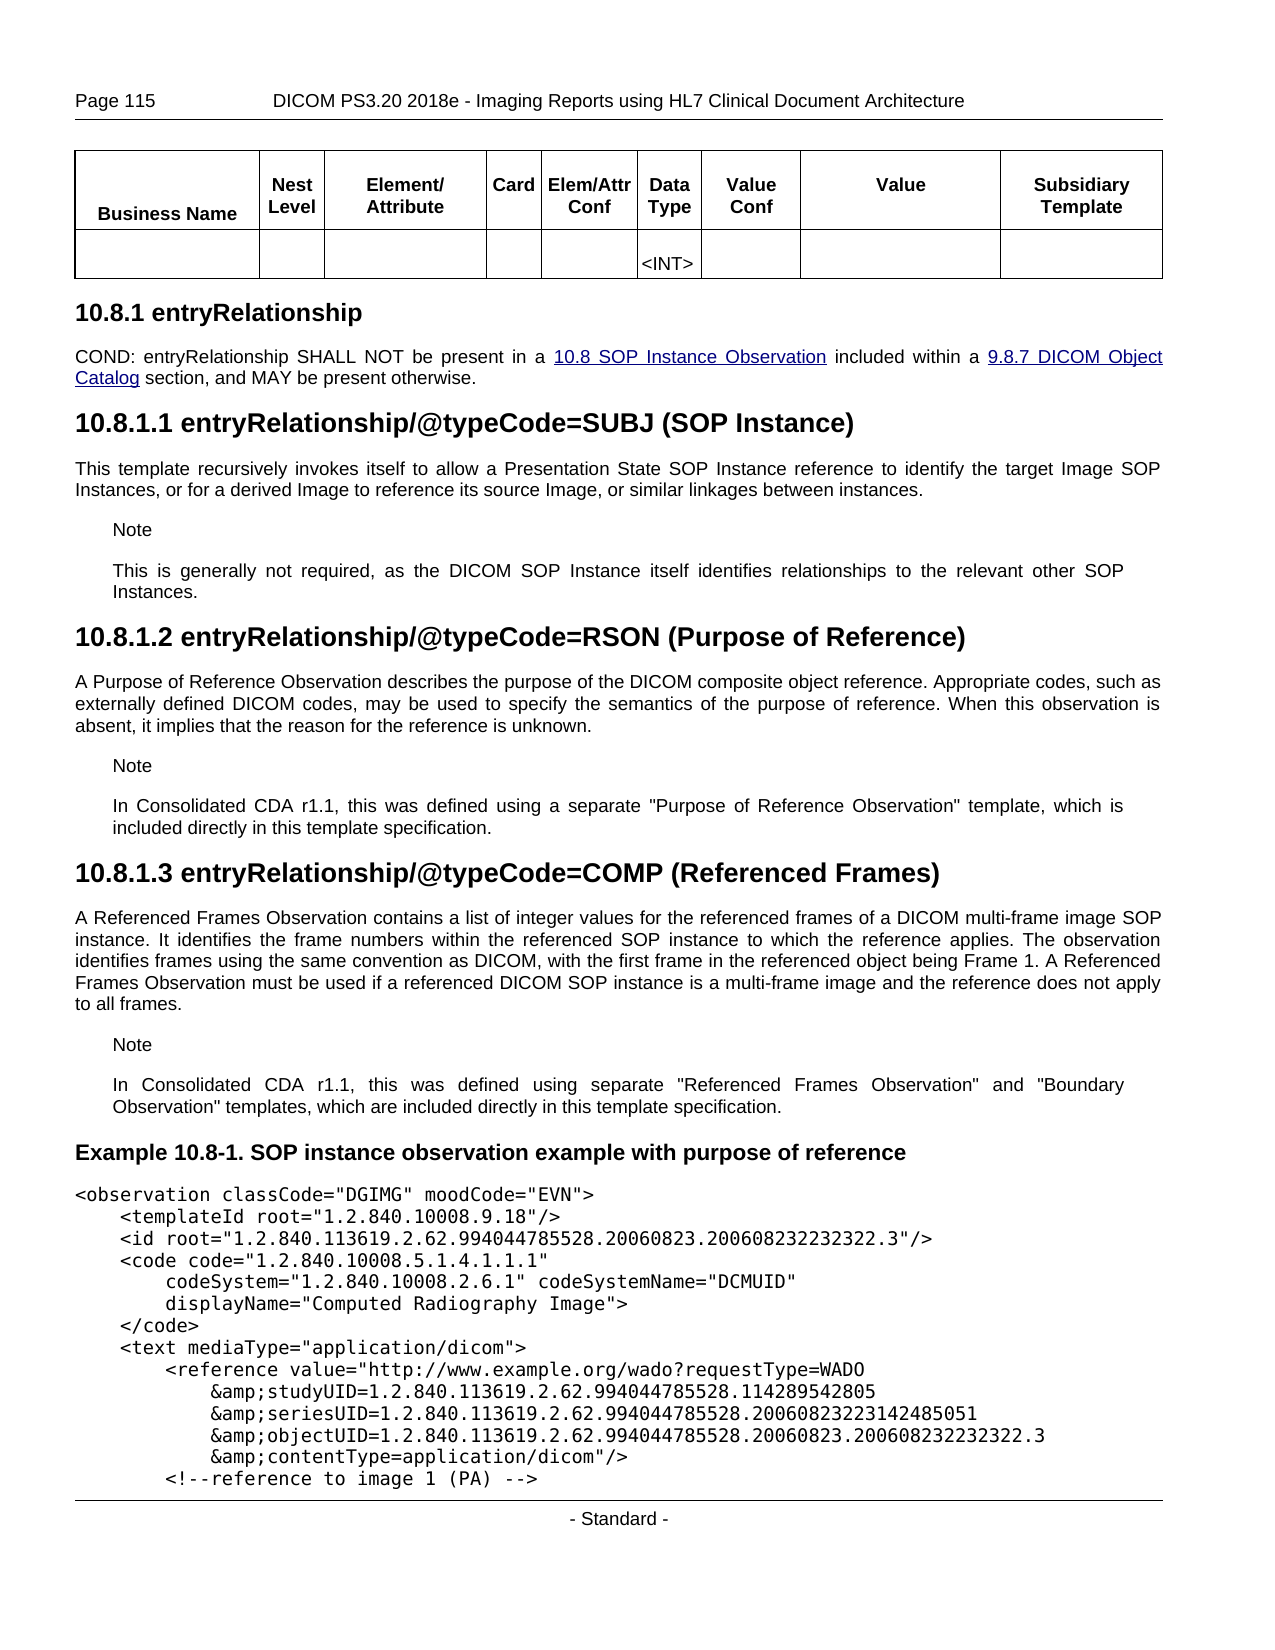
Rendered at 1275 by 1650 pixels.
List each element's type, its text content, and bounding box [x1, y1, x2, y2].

table_cell [487, 230, 541, 278]
text This template recursively invokes itself to allow a Presentation State SOP Instance reference to identify the target Image SOP Instances, or for a derived Image to reference its source Image, or similar linkages between instances. [75, 457, 1162, 500]
text A Referenced Frames Observation contains a list of integer values for the referenced frames of a DICOM multi-frame image SOP instance. It identifies the frame numbers within the referenced SOP instance to which the reference applies. The observation identifies frames using the same convention as DICOM, with the first frame in the referenced object being Frame 1. A Referenced Frames Observation must be used if a referenced DICOM SOP instance is a multi-frame image and the reference does not apply to all frames. [75, 907, 1162, 1015]
table_header Subsidiary Template [1001, 151, 1162, 228]
table_header Value Conf [702, 151, 800, 228]
text 10.8.1 entryRelationship [75, 298, 1162, 327]
text Note [112, 755, 1125, 776]
table_header Business Name [76, 151, 259, 228]
table_header Nest Level [260, 151, 324, 228]
text Note [112, 519, 1125, 541]
table_header Value [801, 151, 1000, 228]
table_cell [260, 230, 324, 278]
text In Consolidated CDA r1.1, this was defined using separate "Referenced Frames Observation" and "Boundary Observation" templates, which are included directly in this template specification. [112, 1074, 1125, 1117]
table_cell [801, 230, 1000, 278]
table_header Element/​Attribute [325, 151, 486, 228]
table_cell <INT> [638, 230, 701, 278]
text 10.8.1.2 entryRelationship/@typeCode=RSON (Purpose of Reference) [75, 621, 1162, 653]
text Example 10.8-1. SOP instance observation example with purpose of reference [75, 1139, 1162, 1165]
table_cell [325, 230, 486, 278]
table_cell [1001, 230, 1162, 278]
table_cell [702, 230, 800, 278]
table_cell [542, 230, 637, 278]
text COND: entryRelationship SHALL NOT be present in a 10.8 SOP Instance Observation included within a 9.8.7 DICOM Object Catalog section, and MAY be present otherwise. [75, 345, 1162, 388]
text 10.8.1.3 entryRelationship/@typeCode=COMP (Referenced Frames) [75, 857, 1162, 888]
table_header Data Type [638, 151, 701, 228]
text This is generally not required, as the DICOM SOP Instance itself identifies relationships to the relevant other SOP Instances. [112, 559, 1125, 603]
text A Purpose of Reference Observation describes the purpose of the DICOM composite object reference. Appropriate codes, such as externally defined DICOM codes, may be used to specify the semantics of the purpose of reference. When this observation is absent, it implies that the reason for the reference is unknown. [75, 671, 1162, 736]
table_header Elem/Attr Conf [542, 151, 637, 228]
text In Consolidated CDA r1.1, this was defined using a separate "Purpose of Reference Observation" template, which is included directly in this template specification. [112, 795, 1125, 838]
text Note [112, 1033, 1125, 1055]
text 10.8.1.1 entryRelationship/@typeCode=SUBJ (SOP Instance) [75, 407, 1162, 438]
table_header Card [487, 151, 541, 228]
table_cell [76, 230, 259, 278]
text <observation classCode="DGIMG" moodCode="EVN"> <templateId root="1.2.840.10008.9.18"/> <id root="1.2.840.113619.2.62.994044785528.20060823.200608232232322.3"/> <code code="1.2.840.10008.5.1.4.1.1.1" codeSystem="1.2.840.10008.2.6.1" codeSystemName="DCMUID" displayName="Computed Radiography Image"> </code> <text mediaType="application/dicom"> <reference value="http://www.example.org/wado?requestType=WADO &amp;studyUID=1.2.840.113619.2.62.994044785528.114289542805 &amp;seriesUID=1.2.840.113619.2.62.994044785528.20060823223142485051 &amp;objectUID=1.2.840.113619.2.62.994044785528.20060823.200608232232322.3 &amp;contentType=application/dicom"/> <!--reference to image 1 (PA) --> [75, 1184, 1162, 1490]
